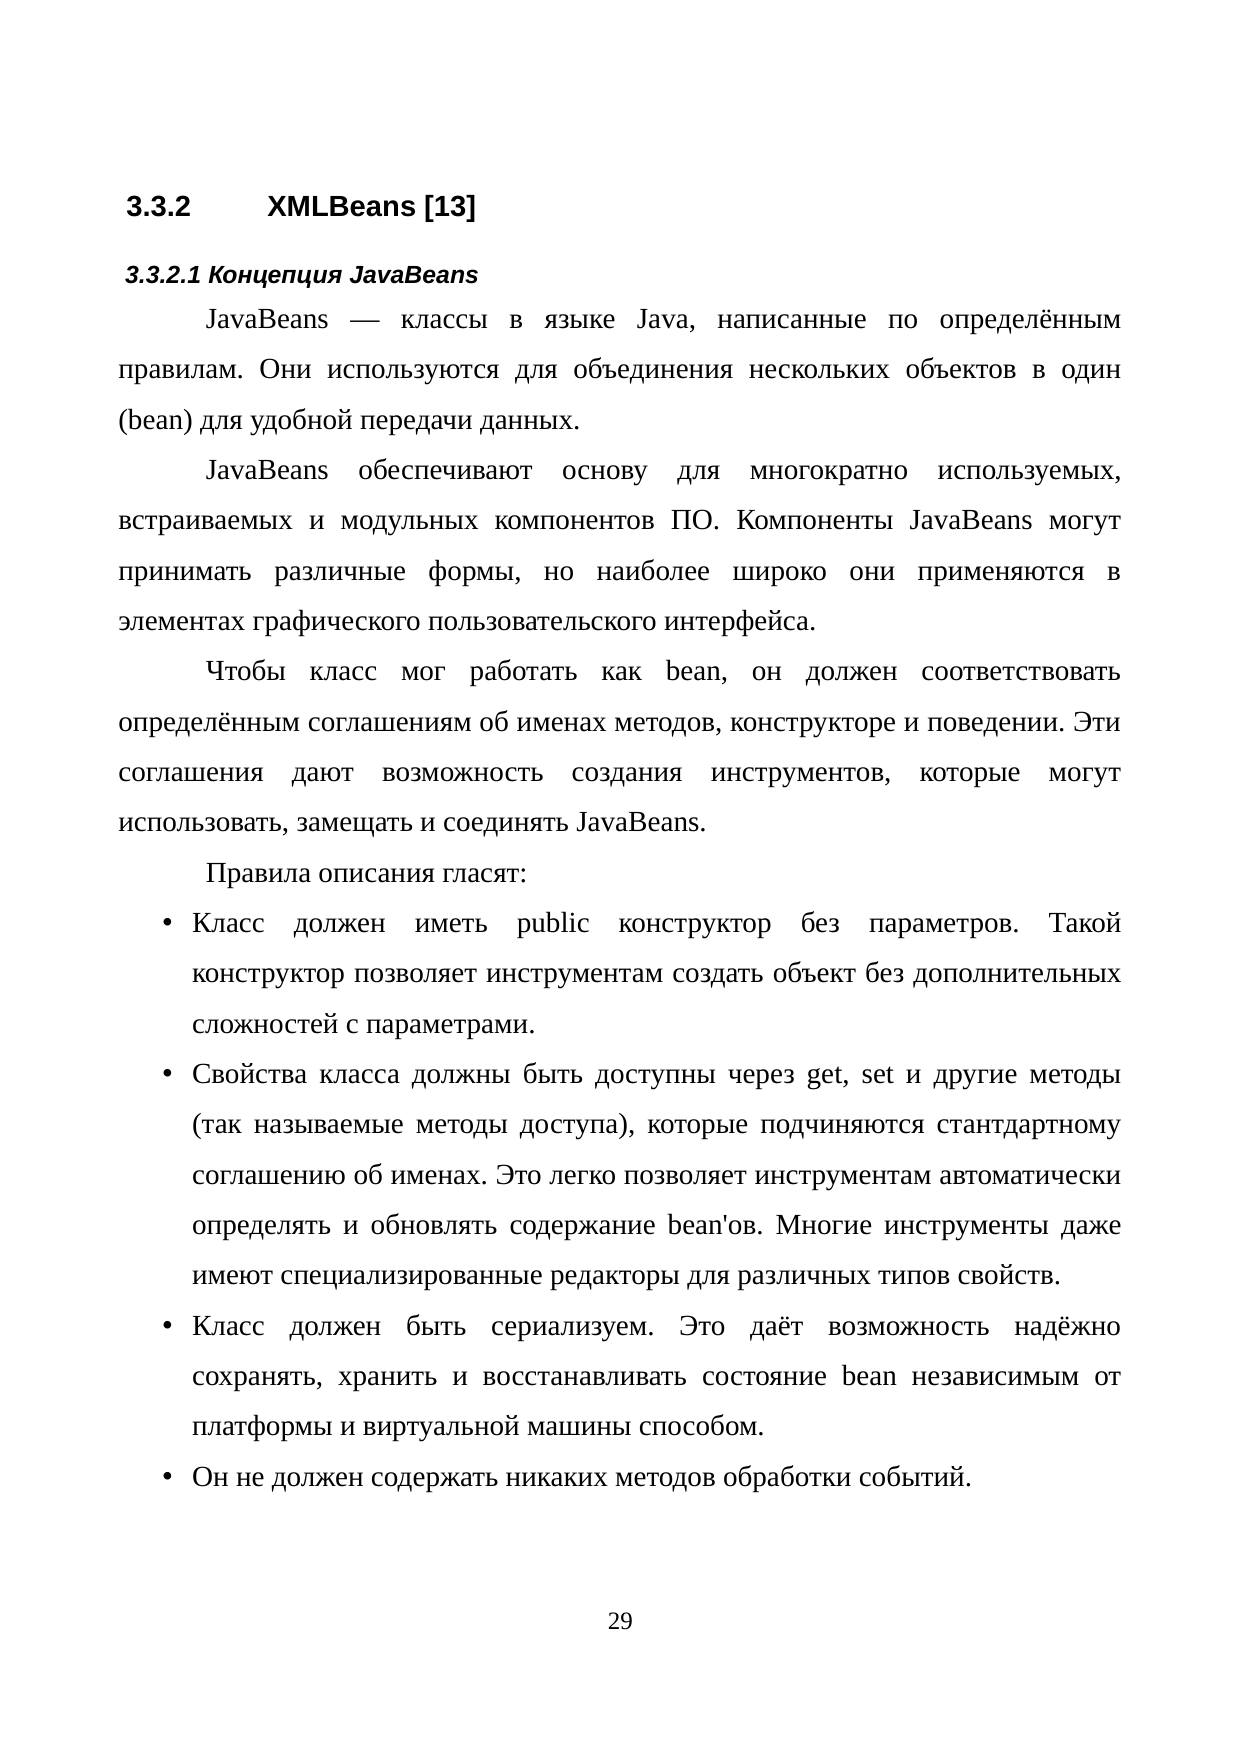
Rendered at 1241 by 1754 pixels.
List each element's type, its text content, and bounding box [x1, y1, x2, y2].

subtitle XMLBeans [13] [118, 189, 1122, 223]
text Чтобы класс мог работать как bean, он должен соответствовать определённым соглашениям об именах методов, конструкторе и поведении. Эти соглашения дают возможность создания инструментов, которые могут использовать, замещать и соединять JavaBeans. [118, 653, 1122, 838]
list Класс должен быть сериализуем. Это даёт возможность надёжно сохранять, хранить и восстанавливать состояние bean независимым от платформы и виртуальной машины способом. [162, 1308, 1122, 1442]
subtitle Концепция JavaBeans [118, 260, 1122, 289]
list Свойства класса должны быть доступны через get, set и другие методы (так называемые методы доступа), которые подчиняются стантдартному соглашению об именах. Это легко позволяет инструментам автоматически определять и обновлять содержание bean'ов. Многие инструменты даже имеют специализированные редакторы для различных типов свойств. [162, 1056, 1122, 1291]
text JavaBeans — классы в языке Java, написанные по определённым правилам. Они используются для объединения нескольких объектов в один (bean) для удобной передачи данных. [118, 301, 1122, 435]
text JavaBeans обеспечивают основу для многократно используемых, встраиваемых и модульных компонентов ПО. Компоненты JavaBeans могут принимать различные формы, но наиболее широко они применяются в элементах графического пользовательского интерфейса. [118, 452, 1122, 637]
list Класс должен иметь public конструктор без параметров. Такой конструктор позволяет инструментам создать объект без дополнительных сложностей с параметрами. [162, 905, 1122, 1039]
text Правила описания гласят: [118, 855, 1122, 888]
list Он не должен содержать никаких методов обработки событий. [162, 1459, 1122, 1492]
